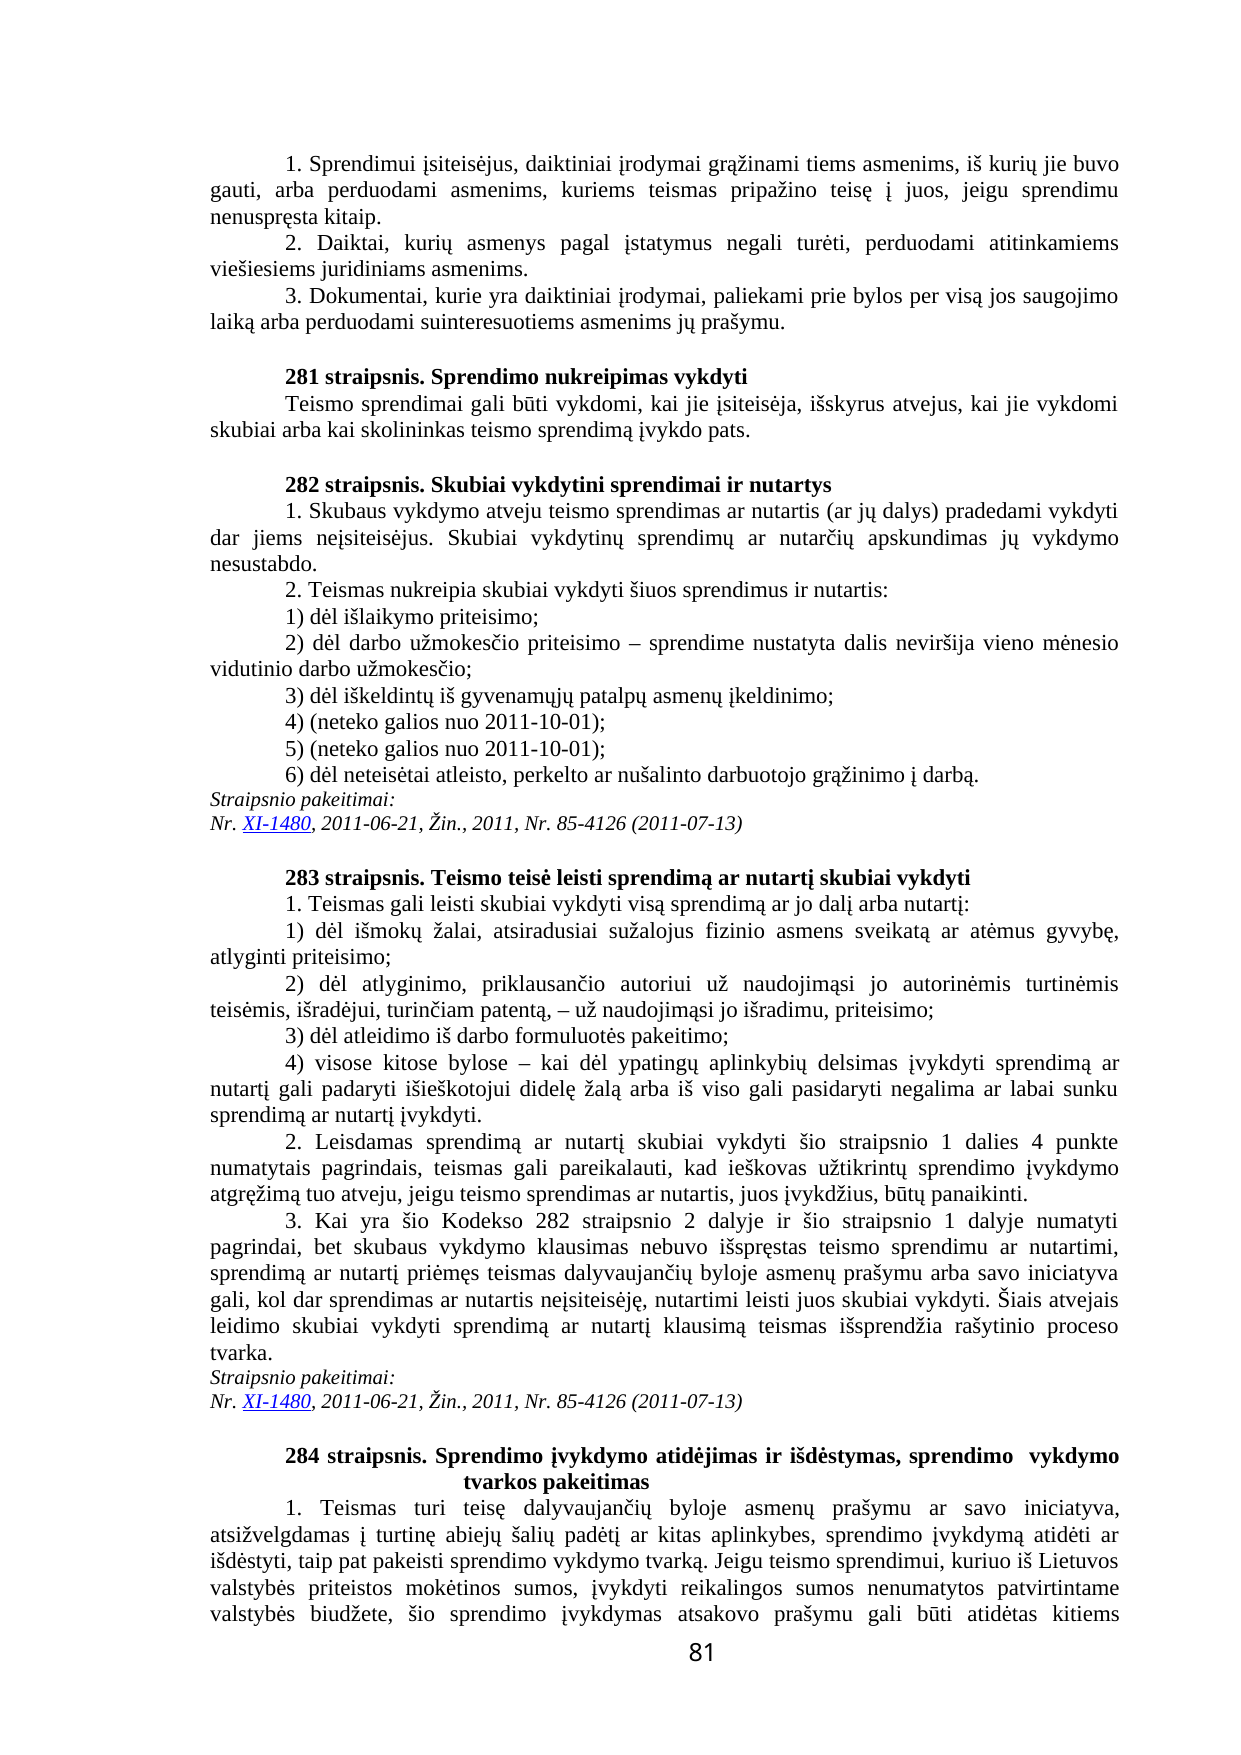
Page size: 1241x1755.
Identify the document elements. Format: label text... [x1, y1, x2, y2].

text 2. Daiktai, kurių asmenys pagal įstatymus negali turėti, perduodami atitinkamiems viešiesiems juridiniams asmenims. [210, 229, 1120, 282]
text 283 straipsnis. Teismo teisė leisti sprendimą ar nutartį skubiai vykdyti [210, 864, 1120, 891]
text 6) dėl neteisėtai atleisto, perkelto ar nušalinto darbuotojo grąžinimo į darbą. [210, 761, 1120, 787]
text 5) (neteko galios nuo 2011-10-01); [210, 734, 1120, 761]
text 2) dėl darbo užmokesčio priteisimo – sprendime nustatyta dalis neviršija vieno mėnesio vidutinio darbo užmokesčio; [210, 629, 1120, 682]
text 1) dėl išlaikymo priteisimo; [210, 603, 1120, 629]
text 1. Teismas gali leisti skubiai vykdyti visą sprendimą ar jo dalį arba nutartį: [210, 891, 1120, 917]
text Teismo sprendimai gali būti vykdomi, kai jie įsiteisėja, išskyrus atvejus, kai jie vykdomi skubiai arba kai skolininkas teismo sprendimą įvykdo pats. [210, 389, 1120, 442]
text 284 straipsnis. Sprendimo įvykdymo atidėjimas ir išdėstymas, sprendimo vykdymo tvarkos pakeitimas [285, 1442, 1120, 1494]
text 3) dėl iškeldintų iš gyvenamųjų patalpų asmenų įkeldinimo; [210, 682, 1120, 708]
text Straipsnio pakeitimai: [210, 1365, 1120, 1389]
text 4) (neteko galios nuo 2011-10-01); [210, 708, 1120, 734]
text 4) visose kitose bylose – kai dėl ypatingų aplinkybių delsimas įvykdyti sprendimą ar nutartį gali padaryti išieškotojui didelę žalą arba iš viso gali pasidaryti negalima ar labai sunku sprendimą ar nutartį įvykdyti. [210, 1049, 1120, 1128]
text 281 straipsnis. Sprendimo nukreipimas vykdyti [210, 363, 1120, 389]
text 1. Sprendimui įsiteisėjus, daiktiniai įrodymai grąžinami tiems asmenims, iš kurių jie buvo gauti, arba perduodami asmenims, kuriems teismas pripažino teisę į juos, jeigu sprendimu nenuspręsta kitaip. [210, 150, 1120, 229]
text 3. Dokumentai, kurie yra daiktiniai įrodymai, paliekami prie bylos per visą jos saugojimo laiką arba perduodami suinteresuotiems asmenims jų prašymu. [210, 282, 1120, 334]
text 1) dėl išmokų žalai, atsiradusiai sužalojus fizinio asmens sveikatą ar atėmus gyvybę, atlyginti priteisimo; [210, 917, 1120, 969]
text Nr. XI-1480, 2011-06-21, Žin., 2011, Nr. 85-4126 (2011-07-13) [210, 1389, 1120, 1413]
text 2) dėl atlyginimo, priklausančio autoriui už naudojimąsi jo autorinėmis turtinėmis teisėmis, išradėjui, turinčiam patentą, – už naudojimąsi jo išradimu, priteisimo; [210, 969, 1120, 1022]
text 2. Teismas nukreipia skubiai vykdyti šiuos sprendimus ir nutartis: [210, 576, 1120, 603]
text Nr. XI-1480, 2011-06-21, Žin., 2011, Nr. 85-4126 (2011-07-13) [210, 811, 1120, 835]
text 3. Kai yra šio Kodekso 282 straipsnio 2 dalyje ir šio straipsnio 1 dalyje numatyti pagrindai, bet skubaus vykdymo klausimas nebuvo išspręstas teismo sprendimu ar nutartimi, sprendimą ar nutartį priėmęs teismas dalyvaujančių byloje asmenų prašymu arba savo iniciatyva gali, kol dar sprendimas ar nutartis neįsiteisėję, nutartimi leisti juos skubiai vykdyti. Šiais atvejais leidimo skubiai vykdyti sprendimą ar nutartį klausimą teismas išsprendžia rašytinio proceso tvarka. [210, 1207, 1120, 1365]
text 1. Skubaus vykdymo atveju teismo sprendimas ar nutartis (ar jų dalys) pradedami vykdyti dar jiems neįsiteisėjus. Skubiai vykdytinų sprendimų ar nutarčių apskundimas jų vykdymo nesustabdo. [210, 497, 1120, 576]
text 282 straipsnis. Skubiai vykdytini sprendimai ir nutartys [210, 471, 1120, 497]
text Straipsnio pakeitimai: [210, 787, 1120, 811]
text 3) dėl atleidimo iš darbo formuluotės pakeitimo; [210, 1022, 1120, 1049]
text 1. Teismas turi teisę dalyvaujančių byloje asmenų prašymu ar savo iniciatyva, atsižvelgdamas į turtinę abiejų šalių padėtį ar kitas aplinkybes, sprendimo įvykdymą atidėti ar išdėstyti, taip pat pakeisti sprendimo vykdymo tvarką. Jeigu teismo sprendimui, kuriuo iš Lietuvos valstybės priteistos mokėtinos sumos, įvykdyti reikalingos sumos nenumatytos patvirtintame valstybės biudžete, šio sprendimo įvykdymas atsakovo prašymu gali būti atidėtas kitiems [210, 1494, 1120, 1626]
text 2. Leisdamas sprendimą ar nutartį skubiai vykdyti šio straipsnio 1 dalies 4 punkte numatytais pagrindais, teismas gali pareikalauti, kad ieškovas užtikrintų sprendimo įvykdymo atgręžimą tuo atveju, jeigu teismo sprendimas ar nutartis, juos įvykdžius, būtų panaikinti. [210, 1128, 1120, 1207]
